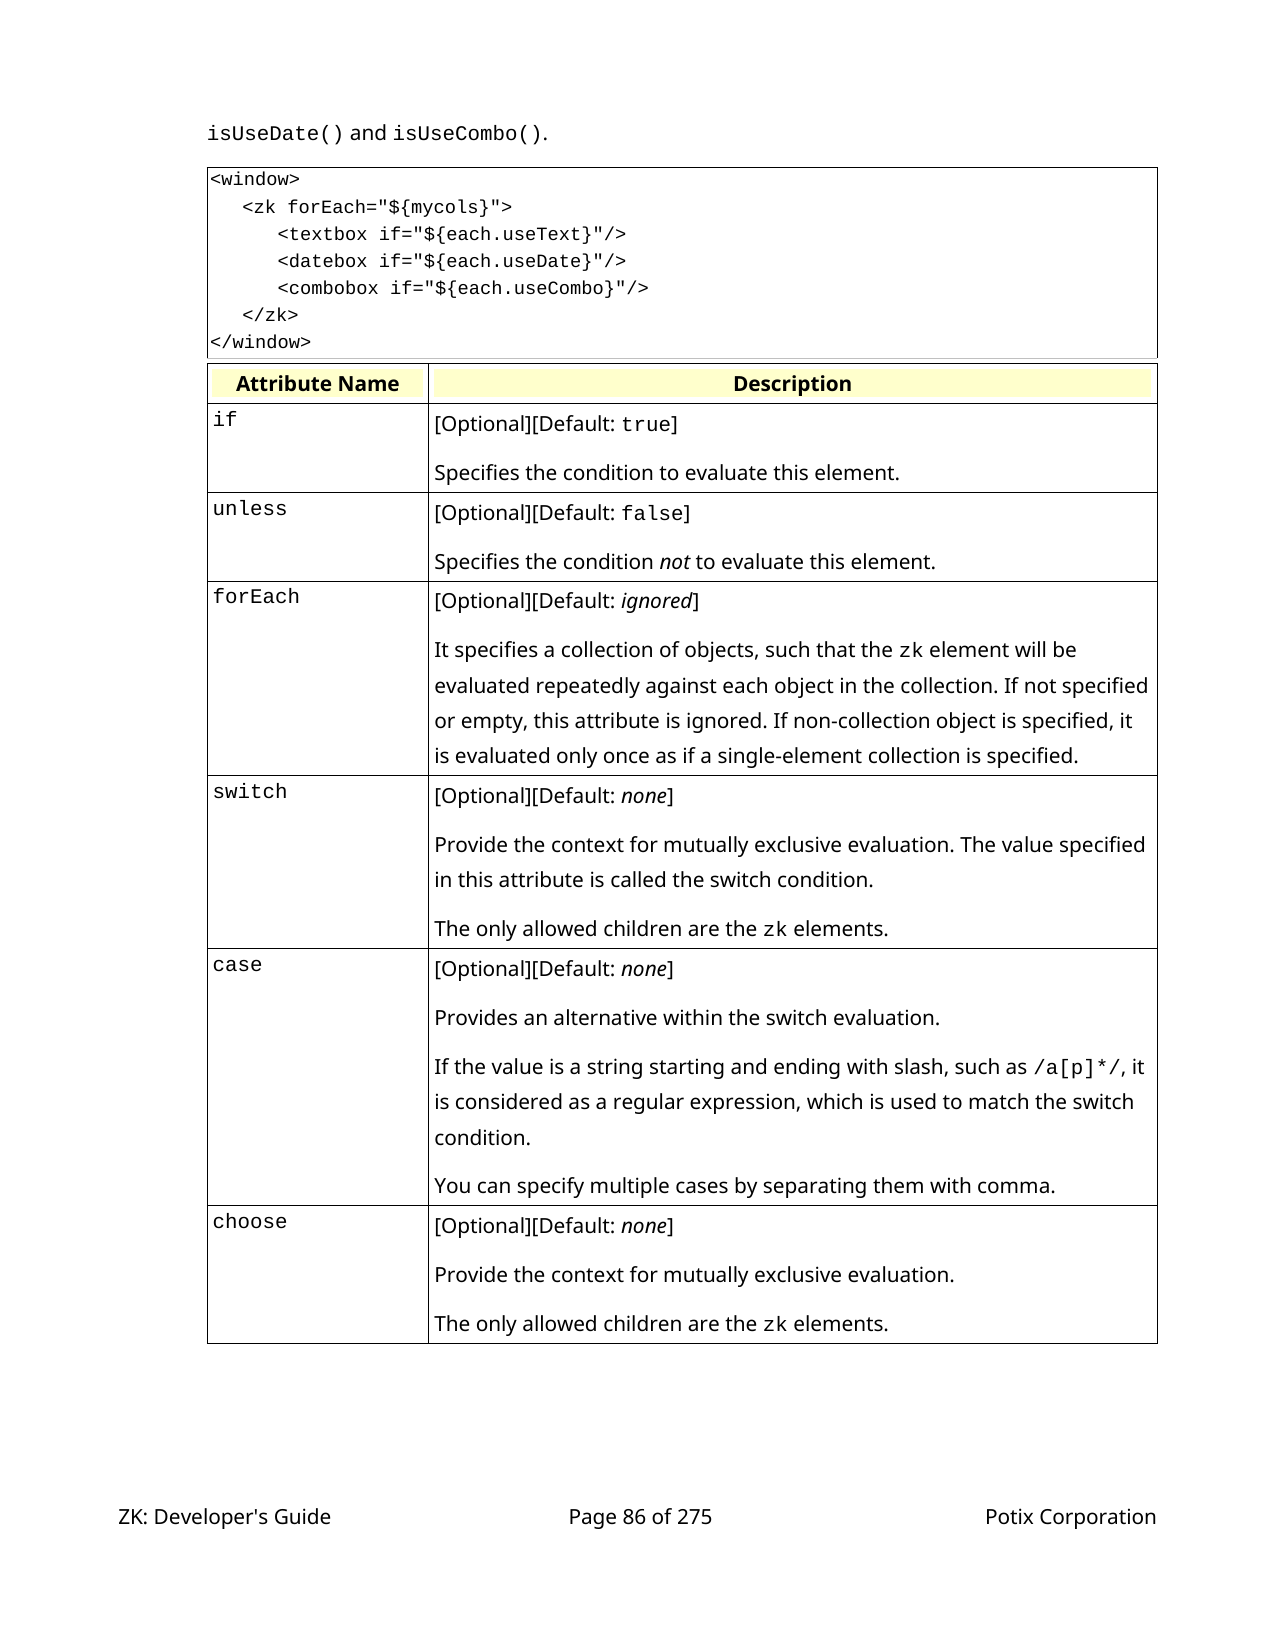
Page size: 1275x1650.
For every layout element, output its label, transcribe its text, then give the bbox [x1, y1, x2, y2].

text <window> [208, 168, 1157, 192]
text <zk forEach="${mycols}"> [208, 194, 1157, 219]
table_cell case [208, 949, 428, 1205]
table_cell forEach [208, 582, 428, 775]
text <textbox if="${each.useText}"/> [208, 222, 1157, 246]
table_cell [Optional][Default: none] Provide the context for mutually exclusive evaluation. The only allowed children are the zk elements. [429, 1206, 1157, 1343]
text </zk> [208, 303, 1157, 327]
table_cell if [208, 404, 428, 492]
table_cell switch [208, 776, 428, 948]
text <combobox if="${each.useCombo}"/> [208, 276, 1157, 300]
text <datebox if="${each.useDate}"/> [208, 249, 1157, 273]
table_cell [Optional][Default: true] Specifies the condition to evaluate this element. [429, 404, 1157, 492]
table_header Attribute Name [208, 364, 428, 403]
table_header Description [429, 364, 1157, 403]
table_cell [Optional][Default: none] Provide the context for mutually exclusive evaluation. The value specified in this attribute is called the switch condition. The only allowed children are the zk elements. [429, 776, 1157, 948]
table_cell choose [208, 1206, 428, 1343]
table_cell unless [208, 493, 428, 581]
text isUseDate() and isUseCombo(). [207, 118, 1157, 147]
text </window> [208, 330, 1157, 358]
table_cell [Optional][Default: ignored] It specifies a collection of objects, such that the zk element will be evaluated repeatedly against each object in the collection. If not specified or empty, this attribute is ignored. If non-collection object is specified, it is evaluated only once as if a single-element collection is specified. [429, 582, 1157, 775]
table_cell [Optional][Default: none] Provides an alternative within the switch evaluation. If the value is a string starting and ending with slash, such as /a[p]*/, it is considered as a regular expression, which is used to match the switch condition. You can specify multiple cases by separating them with comma. [429, 949, 1157, 1205]
table_cell [Optional][Default: false] Specifies the condition not to evaluate this element. [429, 493, 1157, 581]
